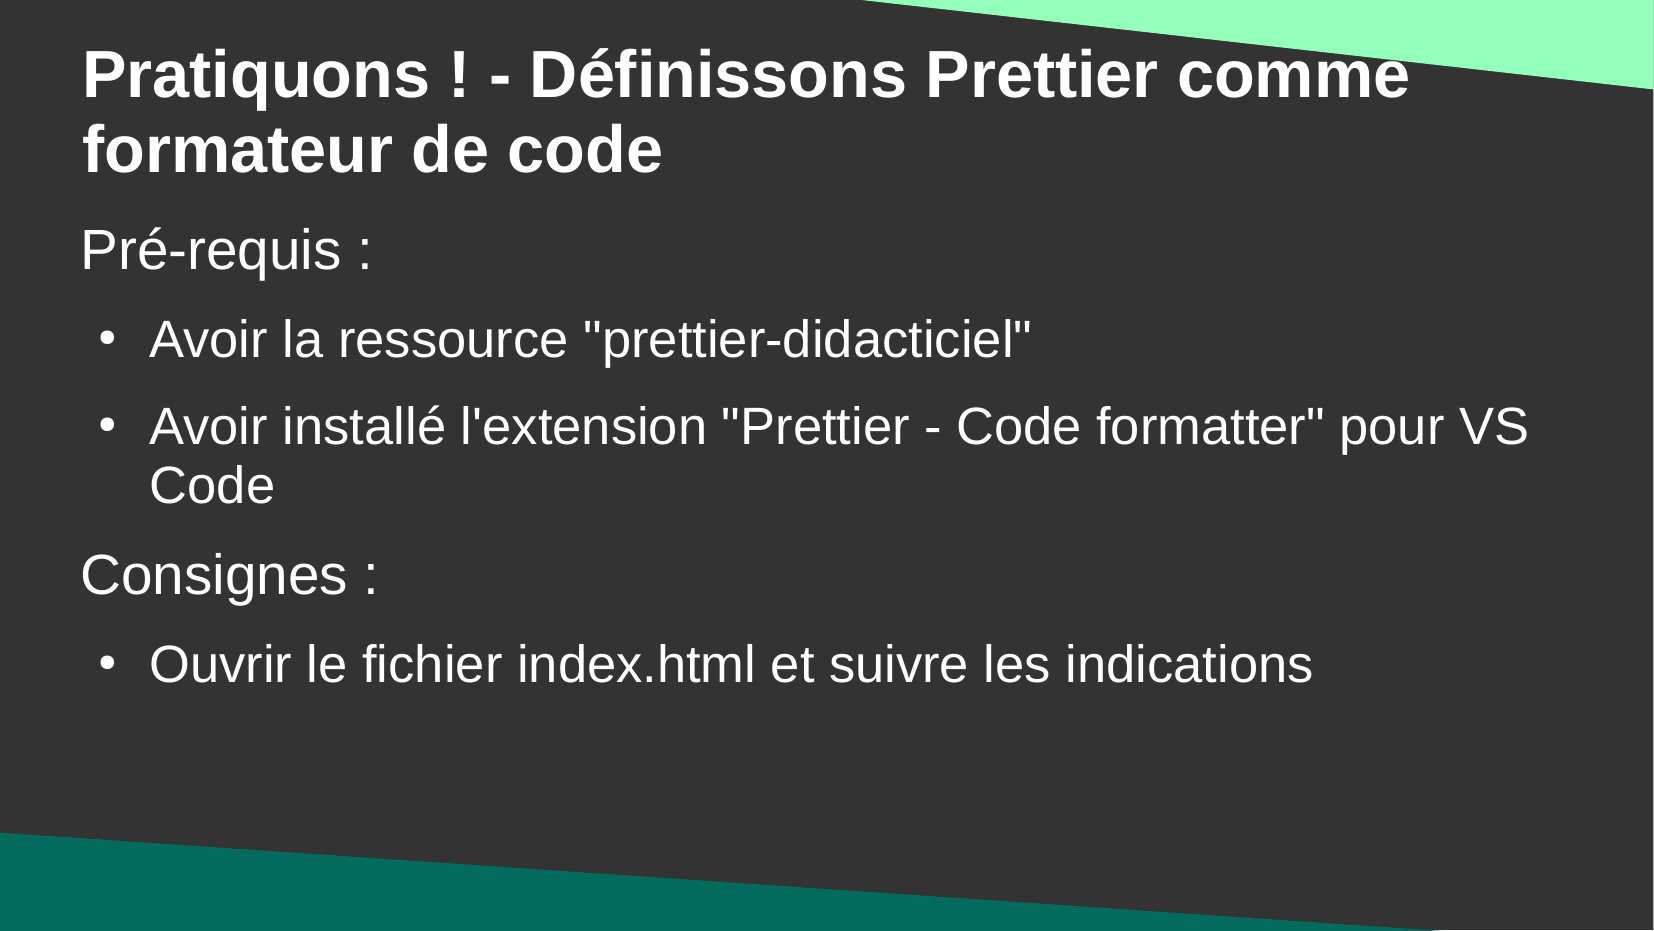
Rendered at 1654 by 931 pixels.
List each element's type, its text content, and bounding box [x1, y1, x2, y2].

title Pratiquons ! - Définissons Prettier comme formateur de code [82, 37, 1571, 187]
list Pré-requis : Avoir la ressource "prettier-didacticiel" Avoir installé l'extension "Prettier - Code formatter" pour VS Code Consignes : Ouvrir le fichier index.html et suivre les indications [80, 218, 1620, 697]
text_box [861, 0, 1654, 90]
